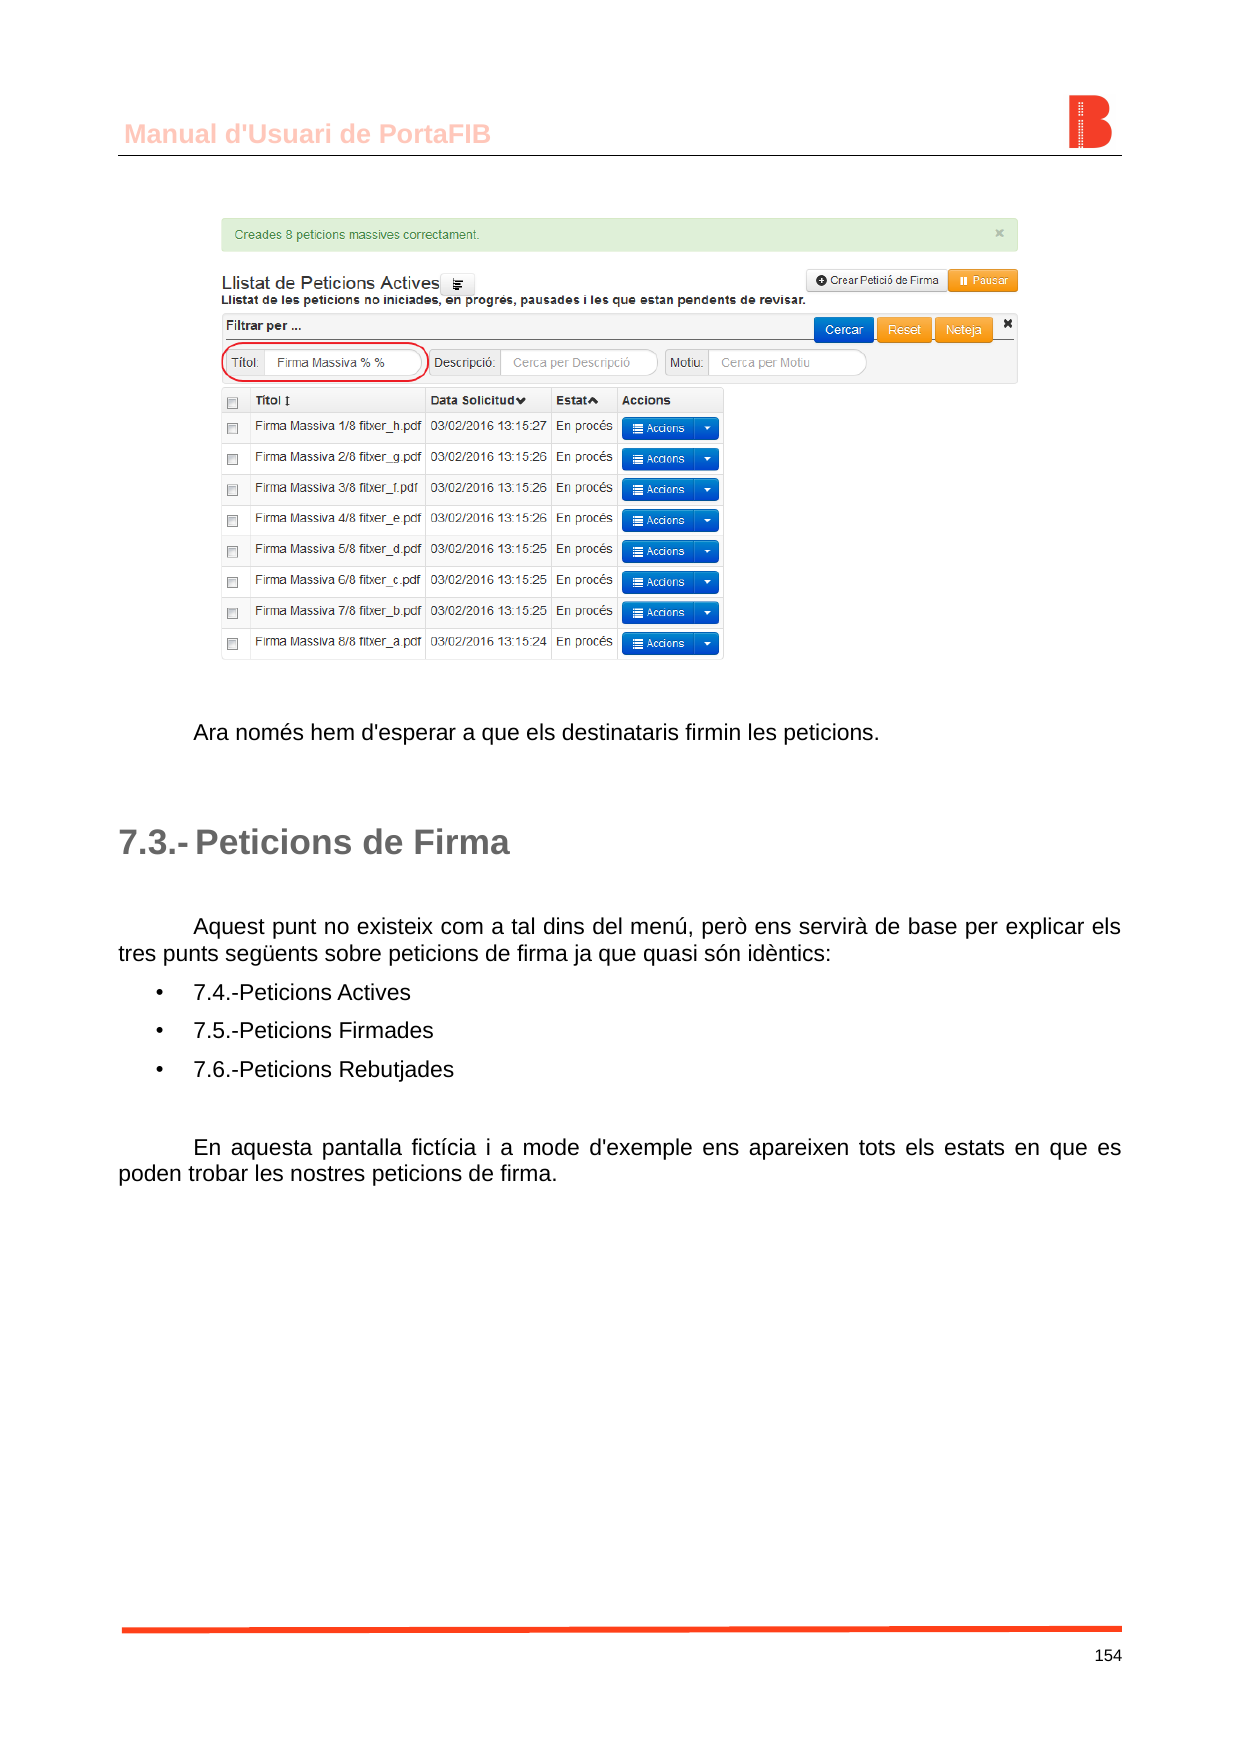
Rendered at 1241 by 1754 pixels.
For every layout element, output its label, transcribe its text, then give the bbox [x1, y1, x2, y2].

picture [1063, 94, 1117, 150]
list 7.6Peticions Rebutjades [156, 1056, 1122, 1082]
list 7.5Peticions Firmades [156, 1017, 1122, 1044]
text Aquest punt no existeix com a tal dins del menú, però ens servirà de base per explicar els tres punts següents sobre peticions de firma ja que quasi són idèntics: [118, 913, 1122, 966]
text Ara només hem d'esperar a que els destinataris firmin les peticions. [118, 718, 1122, 745]
picture [214, 215, 1026, 667]
text En aquesta pantalla fictícia i a mode d'exemple ens apareixen tots els estats en que es poden trobar les nostres peticions de firma. [118, 1134, 1122, 1187]
list 7.4Peticions Actives [156, 978, 1122, 1005]
subtitle Peticions de Firma [118, 821, 1122, 862]
